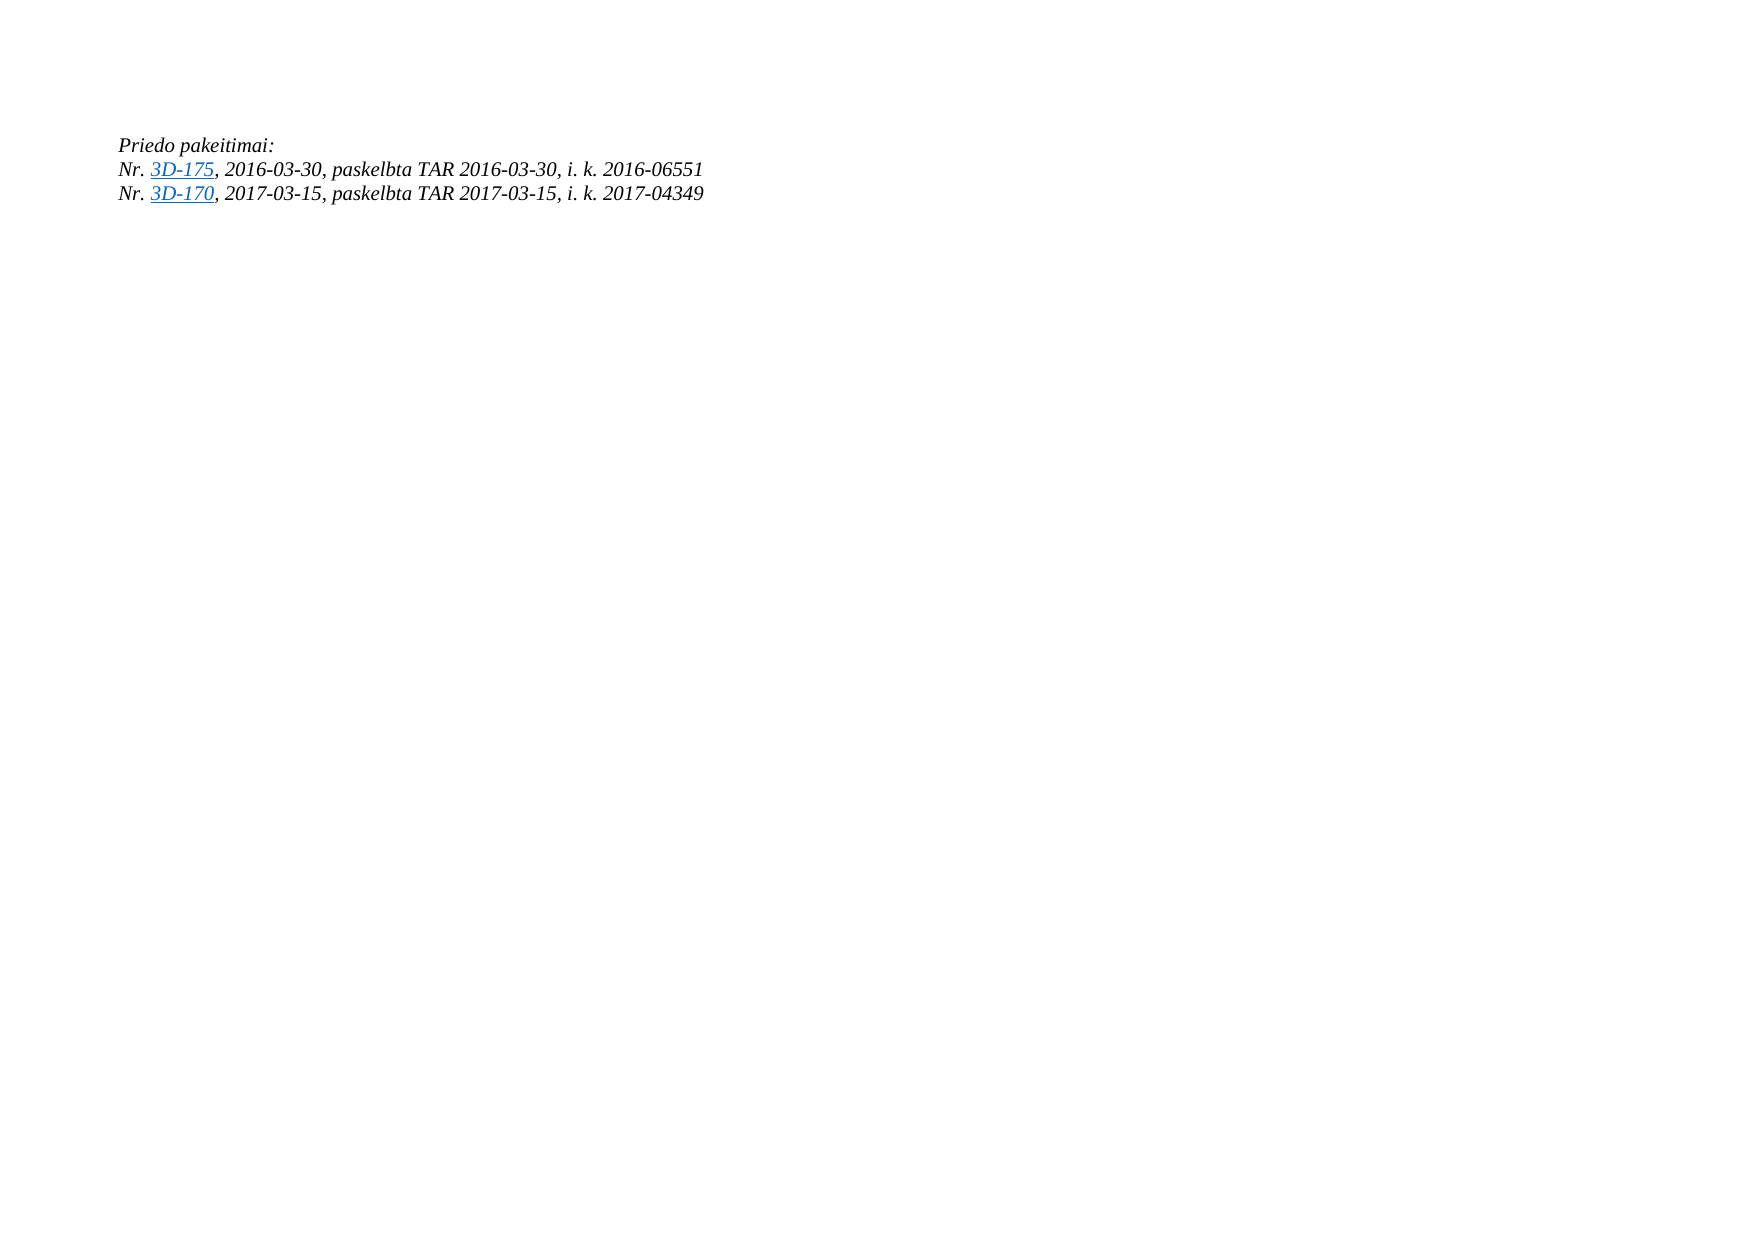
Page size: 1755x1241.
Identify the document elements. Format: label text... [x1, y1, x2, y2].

text Nr. 3D-175, 2016-03-30, paskelbta TAR 2016-03-30, i. k. 2016-06551 [118, 157, 1624, 181]
text Priedo pakeitimai: [118, 133, 1624, 157]
text Nr. 3D-170, 2017-03-15, paskelbta TAR 2017-03-15, i. k. 2017-04349 [118, 181, 1624, 205]
